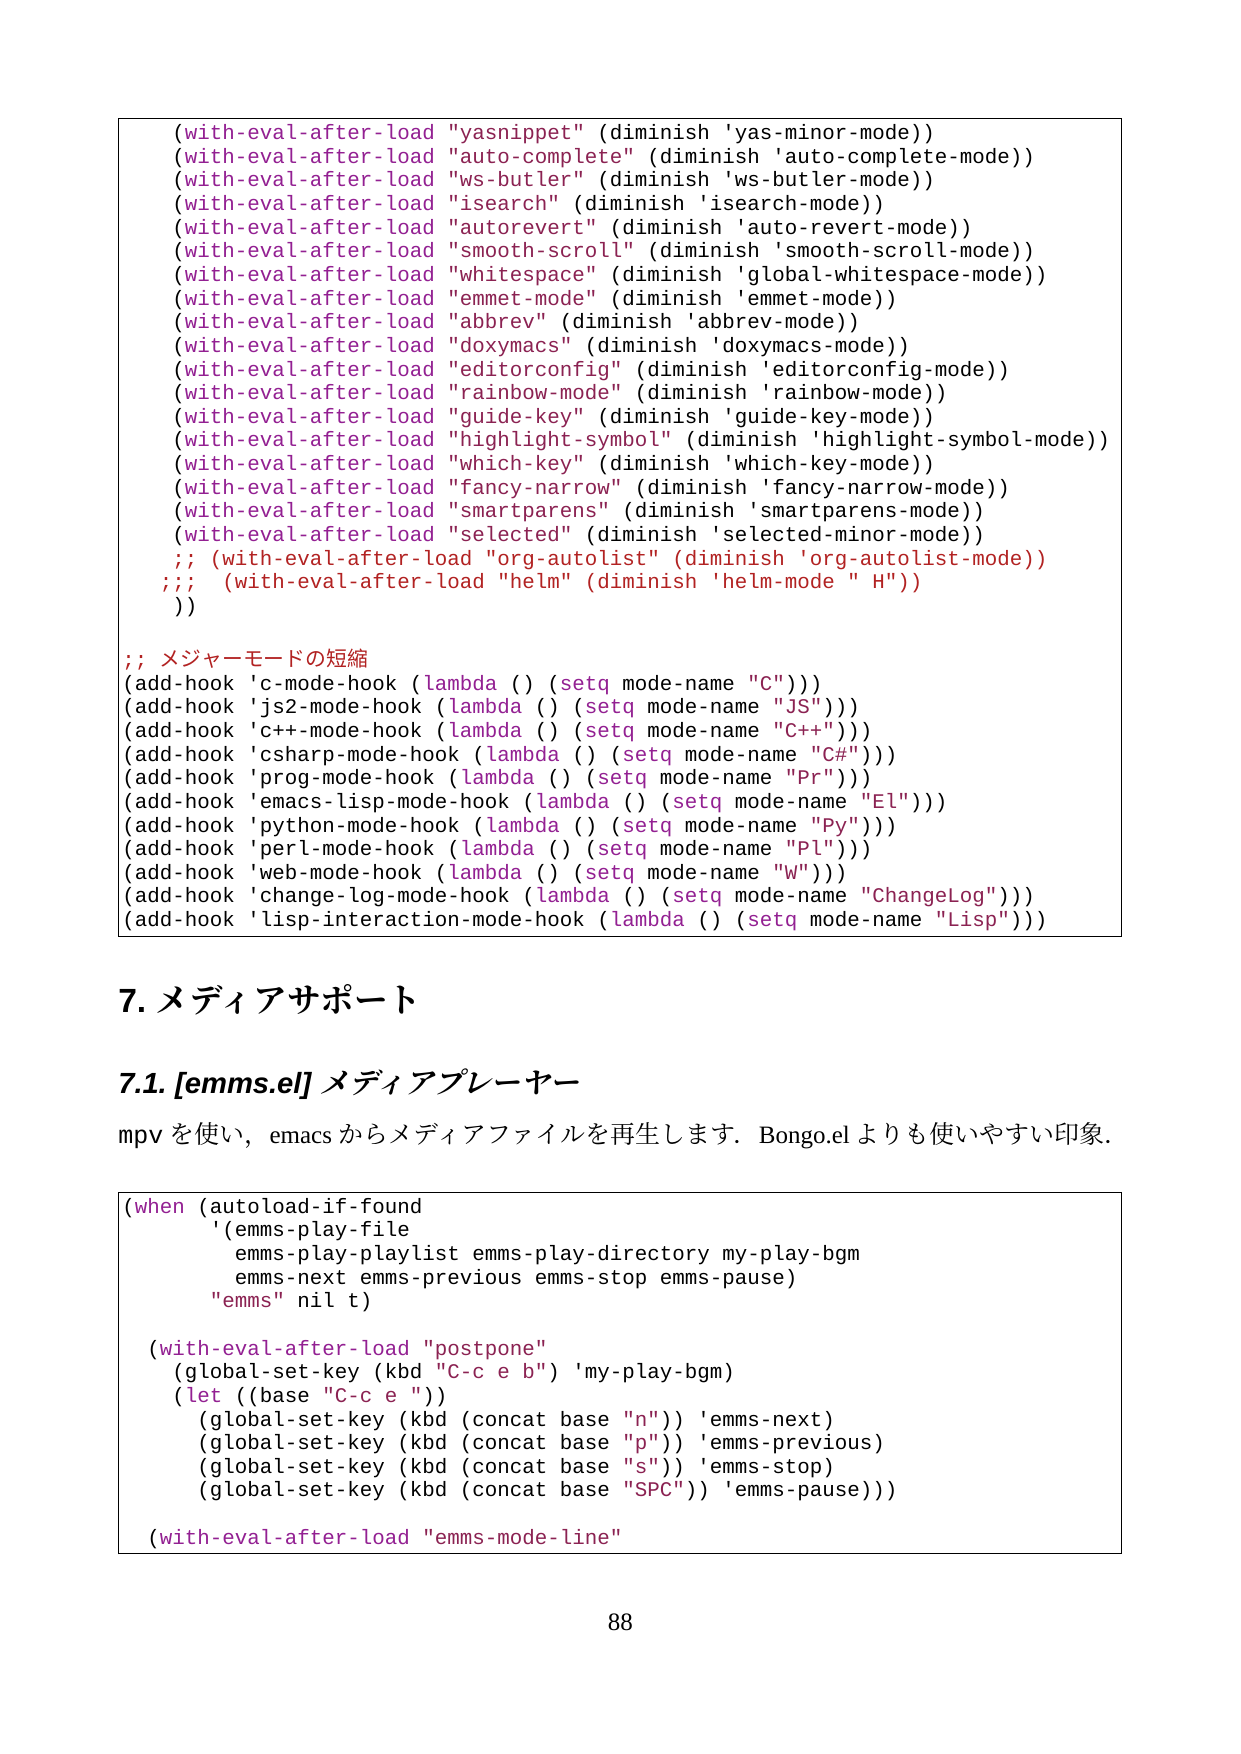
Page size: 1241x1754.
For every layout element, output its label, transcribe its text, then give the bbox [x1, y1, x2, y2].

text (add-hook 'emacs-lisp-mode-hook (lambda () (setq mode-name "El"))) [119, 787, 1121, 811]
text (with-eval-after-load "ws-butler" (diminish 'ws-butler-mode)) [119, 165, 1121, 189]
text (global-set-key (kbd (concat base "SPC")) 'emms-pause))) [119, 1476, 1121, 1499]
text (with-eval-after-load "smartparens" (diminish 'smartparens-mode)) [119, 496, 1121, 520]
text )) [119, 591, 1121, 615]
text (with-eval-after-load "which-key" (diminish 'which-key-mode)) [119, 449, 1121, 473]
text (with-eval-after-load "emmet-mode" (diminish 'emmet-mode)) [119, 284, 1121, 307]
text (add-hook 'perl-mode-hook (lambda () (setq mode-name "Pl"))) [119, 834, 1121, 858]
text emms-play-playlist emms-play-directory my-play-bgm [119, 1239, 1121, 1263]
text (with-eval-after-load "editorconfig" (diminish 'editorconfig-mode)) [119, 354, 1121, 378]
text (add-hook 'python-mode-hook (lambda () (setq mode-name "Py"))) [119, 811, 1121, 834]
text (with-eval-after-load "doxymacs" (diminish 'doxymacs-mode)) [119, 331, 1121, 354]
text (global-set-key (kbd (concat base "s")) 'emms-stop) [119, 1452, 1121, 1476]
text (add-hook 'c-mode-hook (lambda () (setq mode-name "C"))) [119, 669, 1121, 692]
text (with-eval-after-load "emms-mode-line" [119, 1523, 1121, 1553]
text (add-hook 'web-mode-hook (lambda () (setq mode-name "W"))) [119, 858, 1121, 882]
text (with-eval-after-load "guide-key" (diminish 'guide-key-mode)) [119, 402, 1121, 426]
text (with-eval-after-load "auto-complete" (diminish 'auto-complete-mode)) [119, 142, 1121, 165]
text (add-hook 'csharp-mode-hook (lambda () (setq mode-name "C#"))) [119, 740, 1121, 763]
text (with-eval-after-load "abbrev" (diminish 'abbrev-mode)) [119, 307, 1121, 331]
text (with-eval-after-load "rainbow-mode" (diminish 'rainbow-mode)) [119, 378, 1121, 402]
subtitle [emms.el] メディアプレーヤー [118, 1060, 1122, 1102]
text (global-set-key (kbd "C-c e b") 'my-play-bgm) [119, 1357, 1121, 1381]
text (with-eval-after-load "smooth-scroll" (diminish 'smooth-scroll-mode)) [119, 236, 1121, 260]
text (let ((base "C-c e ")) [119, 1381, 1121, 1404]
text (add-hook 'change-log-mode-hook (lambda () (setq mode-name "ChangeLog"))) [119, 882, 1121, 905]
text (add-hook 'c++-mode-hook (lambda () (setq mode-name "C++"))) [119, 716, 1121, 740]
text (with-eval-after-load "fancy-narrow" (diminish 'fancy-narrow-mode)) [119, 473, 1121, 496]
text (with-eval-after-load "postpone" [119, 1334, 1121, 1357]
text (add-hook 'lisp-interaction-mode-hook (lambda () (setq mode-name "Lisp"))) [119, 905, 1121, 936]
text (with-eval-after-load "yasnippet" (diminish 'yas-minor-mode)) [119, 119, 1121, 142]
text (with-eval-after-load "selected" (diminish 'selected-minor-mode)) [119, 520, 1121, 544]
text (with-eval-after-load "whitespace" (diminish 'global-whitespace-mode)) [119, 260, 1121, 284]
text (with-eval-after-load "highlight-symbol" (diminish 'highlight-symbol-mode)) [119, 426, 1121, 449]
text (with-eval-after-load "isearch" (diminish 'isearch-mode)) [119, 189, 1121, 213]
text (when (autoload-if-found [119, 1193, 1121, 1215]
subtitle メディアサポート [118, 974, 1122, 1022]
text (with-eval-after-load "autorevert" (diminish 'auto-revert-mode)) [119, 213, 1121, 236]
text '(emms-play-file [119, 1215, 1121, 1239]
text (add-hook 'js2-mode-hook (lambda () (setq mode-name "JS"))) [119, 692, 1121, 716]
text ;;; (with-eval-after-load "helm" (diminish 'helm-mode " H")) [119, 567, 1121, 591]
text ;; (with-eval-after-load "org-autolist" (diminish 'org-autolist-mode)) [119, 544, 1121, 567]
text emms-next emms-previous emms-stop emms-pause) [119, 1263, 1121, 1286]
text (global-set-key (kbd (concat base "n")) 'emms-next) [119, 1404, 1121, 1428]
text ;; メジャーモードの短縮 [119, 638, 1121, 669]
text (add-hook 'prog-mode-hook (lambda () (setq mode-name "Pr"))) [119, 763, 1121, 787]
text (global-set-key (kbd (concat base "p")) 'emms-previous) [119, 1428, 1121, 1452]
text mpv を使い，emacs からメディアファイルを再生します．Bongo.elよりも使いやすい印象． [118, 1114, 1122, 1179]
text "emms" nil t) [119, 1286, 1121, 1310]
